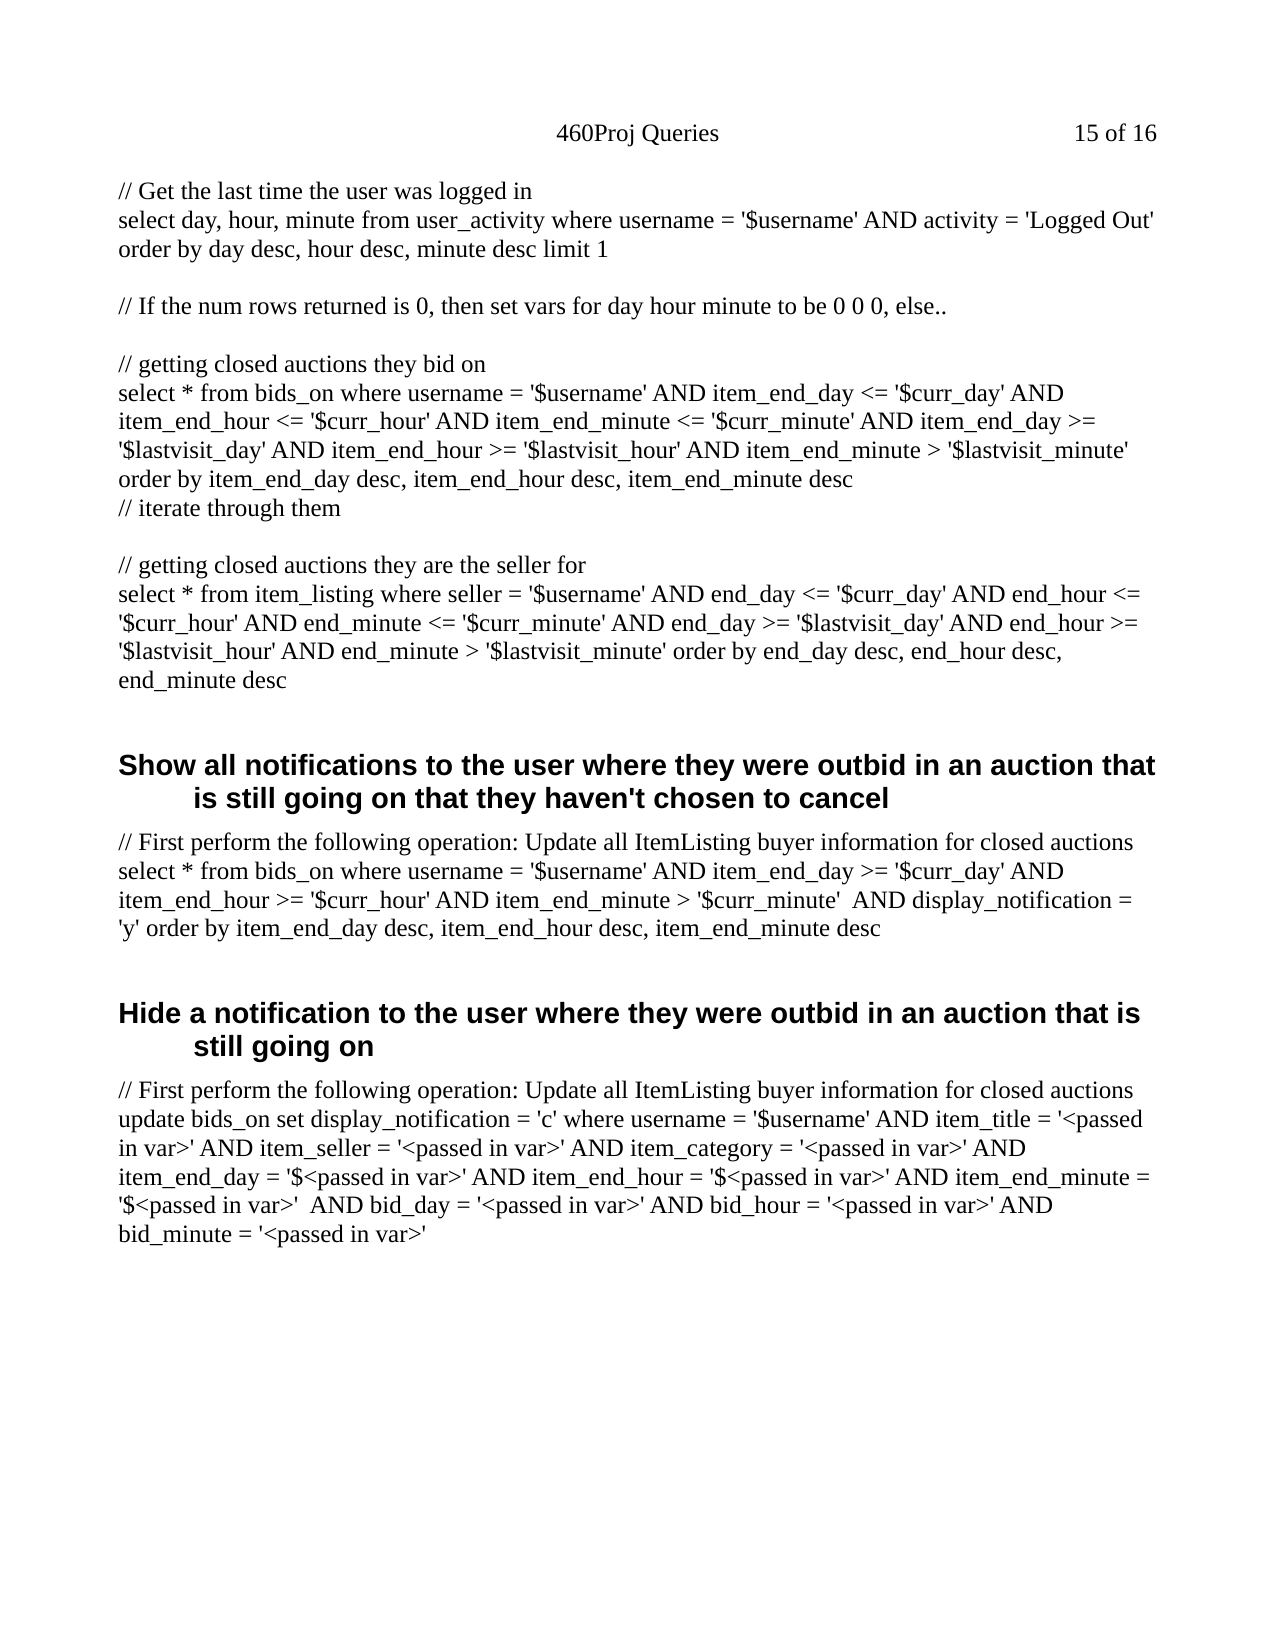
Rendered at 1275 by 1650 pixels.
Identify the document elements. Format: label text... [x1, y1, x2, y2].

text // Get the last time the user was logged in [118, 176, 1157, 205]
text // First perform the following operation: Update all ItemListing buyer information for closed auctions [118, 827, 1157, 856]
text select day, hour, minute from user_activity where username = '$username' AND activity = 'Logged Out' order by day desc, hour desc, minute desc limit 1 [118, 205, 1157, 263]
text // If the num rows returned is 0, then set vars for day hour minute to be 0 0 0, else.. [118, 291, 1157, 320]
text select * from bids_on where username = '$username' AND item_end_day >= '$curr_day' AND item_end_hour >= '$curr_hour' AND item_end_minute > '$curr_minute' AND display_notification = 'y' order by item_end_day desc, item_end_hour desc, item_end_minute desc [118, 856, 1157, 942]
subtitle Show all notifications to the user where they were outbid in an auction that is still going on that they haven't chosen to cancel [118, 748, 1157, 815]
text update bids_on set display_notification = 'c' where username = '$username' AND item_title = '<passed in var>' AND item_seller = '<passed in var>' AND item_category = '<passed in var>' AND item_end_day = '$<passed in var>' AND item_end_hour = '$<passed in var>' AND item_end_minute = '$<passed in var>' AND bid_day = '<passed in var>' AND bid_hour = '<passed in var>' AND bid_minute = '<passed in var>' [118, 1104, 1157, 1248]
text // getting closed auctions they bid on [118, 349, 1157, 378]
text // getting closed auctions they are the seller for [118, 550, 1157, 579]
text // First perform the following operation: Update all ItemListing buyer information for closed auctions [118, 1076, 1157, 1104]
text select * from bids_on where username = '$username' AND item_end_day <= '$curr_day' AND item_end_hour <= '$curr_hour' AND item_end_minute <= '$curr_minute' AND item_end_day >= '$lastvisit_day' AND item_end_hour >= '$lastvisit_hour' AND item_end_minute > '$lastvisit_minute' order by item_end_day desc, item_end_hour desc, item_end_minute desc [118, 378, 1157, 493]
subtitle Hide a notification to the user where they were outbid in an auction that is still going on [118, 996, 1157, 1063]
text select * from item_listing where seller = '$username' AND end_day <= '$curr_day' AND end_hour <= '$curr_hour' AND end_minute <= '$curr_minute' AND end_day >= '$lastvisit_day' AND end_hour >= '$lastvisit_hour' AND end_minute > '$lastvisit_minute' order by end_day desc, end_hour desc, end_minute desc [118, 579, 1157, 694]
text // iterate through them [118, 493, 1157, 521]
